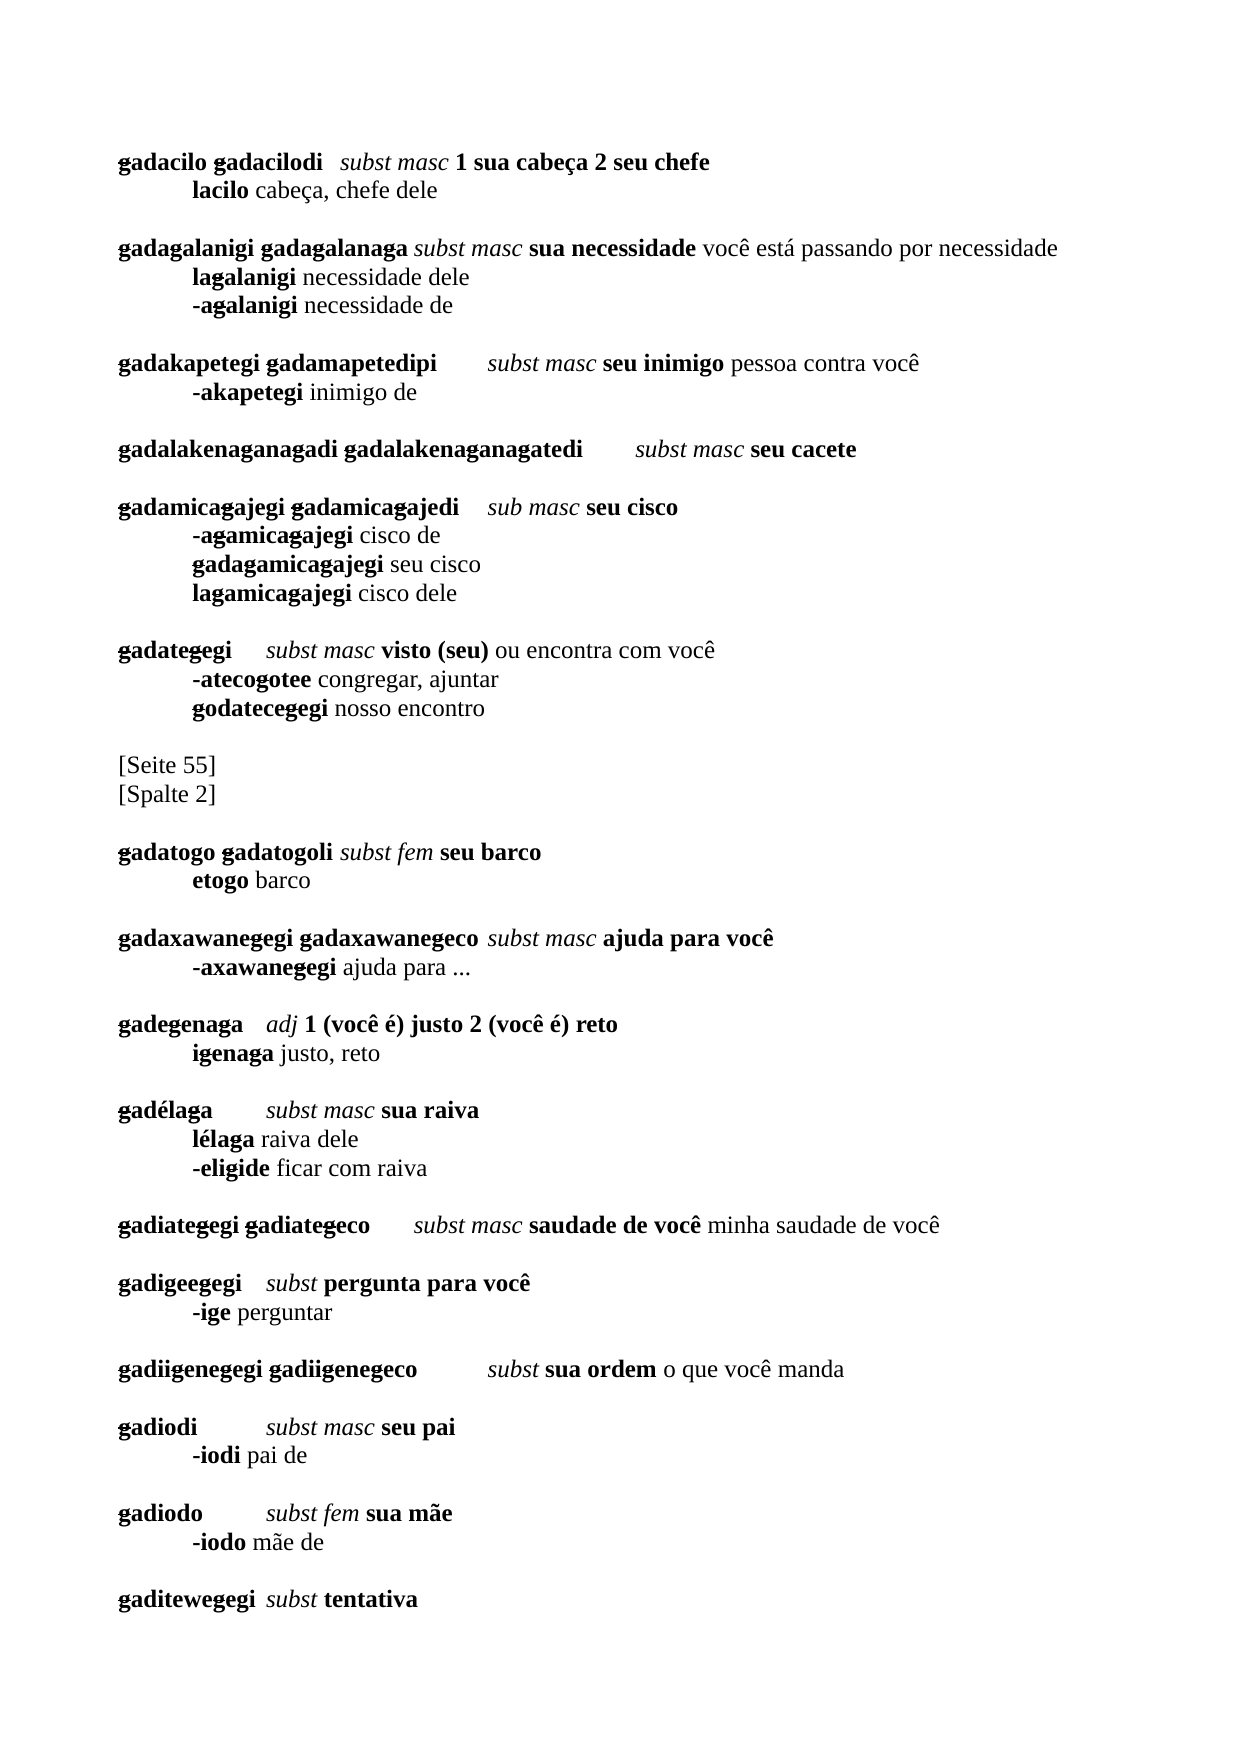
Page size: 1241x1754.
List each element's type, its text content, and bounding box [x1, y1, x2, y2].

text gaditewegegi subst tentativa [118, 1584, 1122, 1613]
text gadacilo gadacilodi subst masc 1 sua cabeça 2 seu chefe [118, 147, 1122, 176]
text gadiodo subst fem sua mãe [118, 1498, 1122, 1527]
text gadiigenegegi gadiigenegeco subst sua ordem o que você manda [118, 1354, 1122, 1383]
text -eligide ficar com raiva [118, 1153, 1122, 1182]
text lacilo cabeça, chefe dele [118, 176, 1122, 204]
text gadélaga subst masc sua raiva [118, 1096, 1122, 1124]
text gadegenaga adj 1 (você é) justo 2 (você é) reto [118, 1009, 1122, 1038]
text -iodo mãe de [118, 1527, 1122, 1556]
text -atecogotee congregar, ajuntar [118, 664, 1122, 693]
text lagalanigi necessidade dele [118, 262, 1122, 291]
text etogo barco [118, 866, 1122, 894]
text gadatogo gadatogoli subst fem seu barco [118, 837, 1122, 866]
text lagamicagajegi cisco dele [118, 578, 1122, 607]
text gadiodi subst masc seu pai [118, 1412, 1122, 1441]
text [Seite 55] [118, 751, 1122, 779]
text gadalakenaganagadi gadalakenaganagatedi subst masc seu cacete [118, 434, 1122, 463]
text [Spalte 2] [118, 779, 1122, 808]
text gadamicagajegi gadamicagajedi sub masc seu cisco [118, 492, 1122, 521]
text gadiategegi gadiategeco subst masc saudade de você minha saudade de você [118, 1211, 1122, 1239]
text -agamicagajegi cisco de [118, 521, 1122, 549]
text gadaxawanegegi gadaxawanegeco subst masc ajuda para você [118, 923, 1122, 952]
text lélaga raiva dele [118, 1124, 1122, 1153]
text gadigeegegi subst pergunta para você [118, 1268, 1122, 1297]
text -ige perguntar [118, 1297, 1122, 1326]
text -iodi pai de [118, 1441, 1122, 1469]
text gadagalanigi gadagalanaga subst masc sua necessidade você está passando por necessidade [118, 233, 1122, 262]
text igenaga justo, reto [118, 1038, 1122, 1067]
text -akapetegi inimigo de [118, 377, 1122, 406]
text -axawanegegi ajuda para ... [118, 952, 1122, 981]
text gadategegi subst masc visto (seu) ou encontra com você [118, 636, 1122, 664]
text gadakapetegi gadamapetedipi subst masc seu inimigo pessoa contra você [118, 348, 1122, 377]
text gadagamicagajegi seu cisco [118, 549, 1122, 578]
text -agalanigi necessidade de [118, 291, 1122, 319]
text godatecegegi nosso encontro [118, 693, 1122, 722]
